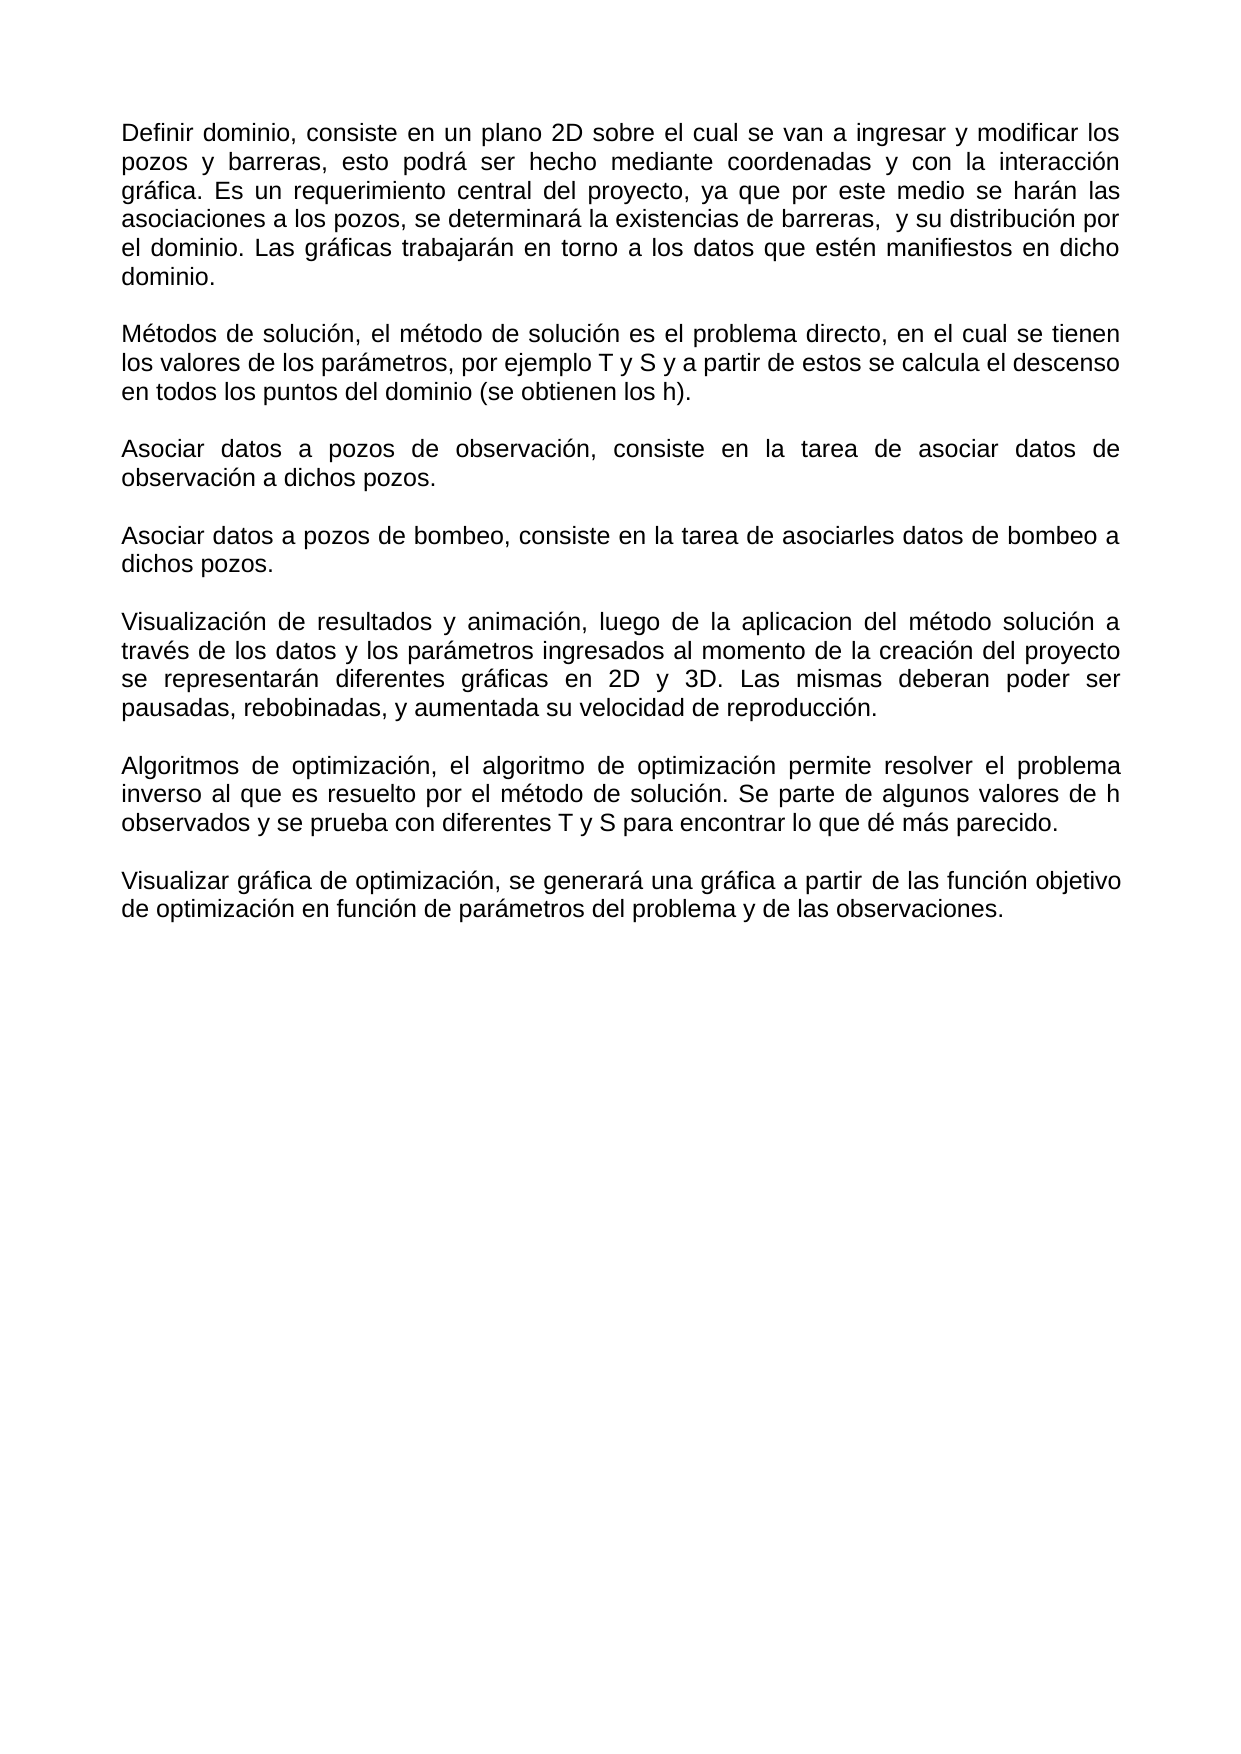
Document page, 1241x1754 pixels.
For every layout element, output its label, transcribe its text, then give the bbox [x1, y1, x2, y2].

text Definir dominio, consiste en un plano 2D sobre el cual se van a ingresar y modificar los pozos y barreras, esto podrá ser hecho mediante coordenadas y con la interacción gráfica. Es un requerimiento central del proyecto, ya que por este medio se harán las asociaciones a los pozos, se determinará la existencias de barreras, y su distribución por el dominio. Las gráficas trabajarán en torno a los datos que estén manifiestos en dicho dominio. [121, 118, 1122, 291]
text Algoritmos de optimización, el algoritmo de optimización permite resolver el problema inverso al que es resuelto por el método de solución. Se parte de algunos valores de h observados y se prueba con diferentes T y S para encontrar lo que dé más parecido. [121, 751, 1122, 837]
text Métodos de solución, el método de solución es el problema directo, en el cual se tienen los valores de los parámetros, por ejemplo T y S y a partir de estos se calcula el descenso en todos los puntos del dominio (se obtienen los h). [121, 319, 1122, 406]
text Visualizar gráfica de optimización, se generará una gráfica a partir de las función objetivo de optimización en función de parámetros del problema y de las observaciones. [121, 866, 1122, 923]
text Asociar datos a pozos de observación, consiste en la tarea de asociar datos de observación a dichos pozos. [121, 434, 1122, 492]
text Asociar datos a pozos de bombeo, consiste en la tarea de asociarles datos de bombeo a dichos pozos. [121, 521, 1122, 578]
text Visualización de resultados y animación, luego de la aplicacion del método solución a través de los datos y los parámetros ingresados al momento de la creación del proyecto se representarán diferentes gráficas en 2D y 3D. Las mismas deberan poder ser pausadas, rebobinadas, y aumentada su velocidad de reproducción. [121, 607, 1122, 722]
